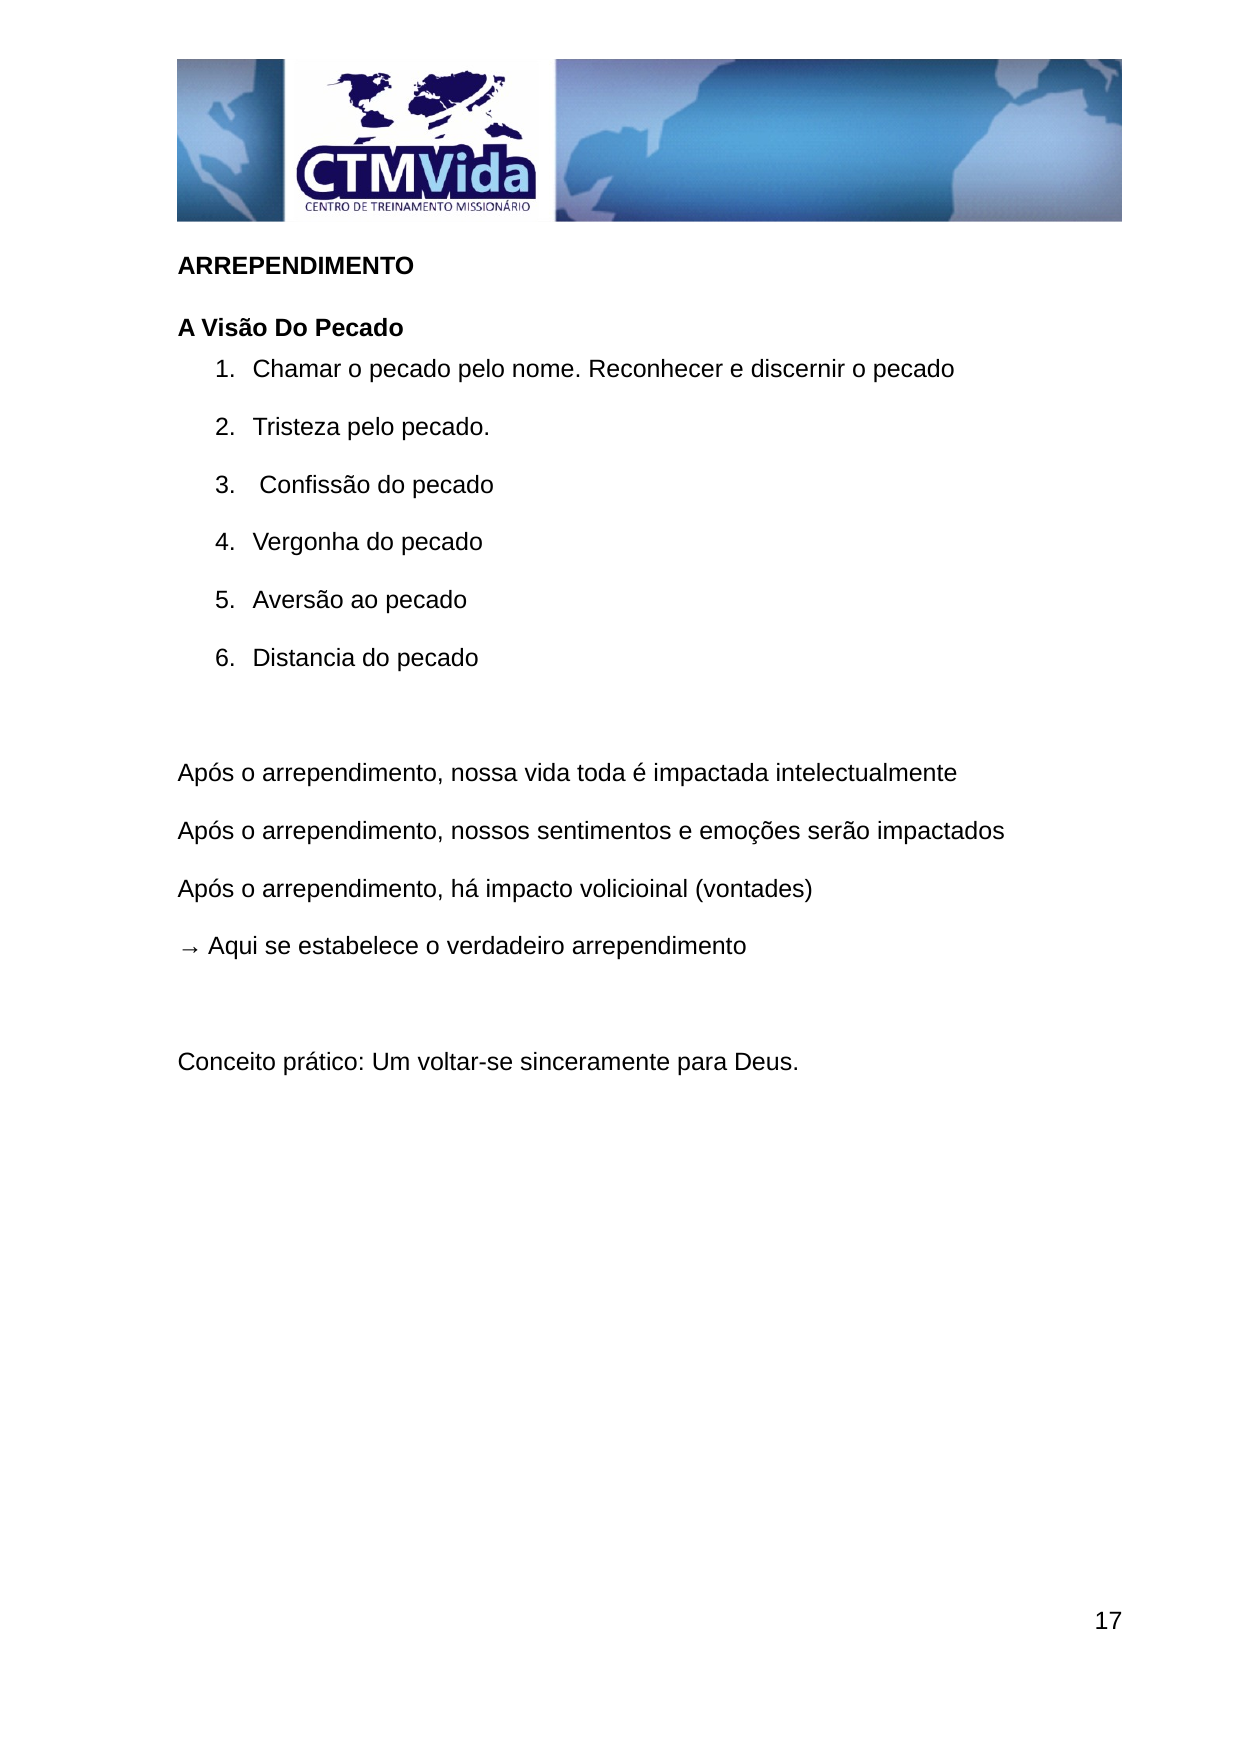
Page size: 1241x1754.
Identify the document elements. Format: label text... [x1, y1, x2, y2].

list Vergonha do pecado [215, 527, 1122, 556]
list Distancia do pecado [215, 643, 1122, 672]
text Após o arrependimento, nossos sentimentos e emoções serão impactados [177, 816, 1122, 845]
text → Aqui se estabelece o verdadeiro arrependimento [177, 931, 1122, 960]
list Aversão ao pecado [215, 585, 1122, 614]
list Tristeza pelo pecado. [215, 412, 1122, 441]
subtitle Arrependimento [177, 251, 1122, 280]
subtitle A visão do pecado [177, 313, 1122, 342]
text Após o arrependimento, nossa vida toda é impactada intelectualmente [177, 758, 1122, 787]
text Após o arrependimento, há impacto volicioinal (vontades) [177, 874, 1122, 902]
list Chamar o pecado pelo nome. Reconhecer e discernir o pecado [215, 354, 1122, 383]
list Confissão do pecado [215, 470, 1122, 498]
text Conceito prático: Um voltar-se sinceramente para Deus. [177, 1047, 1122, 1119]
picture [177, 59, 1122, 222]
